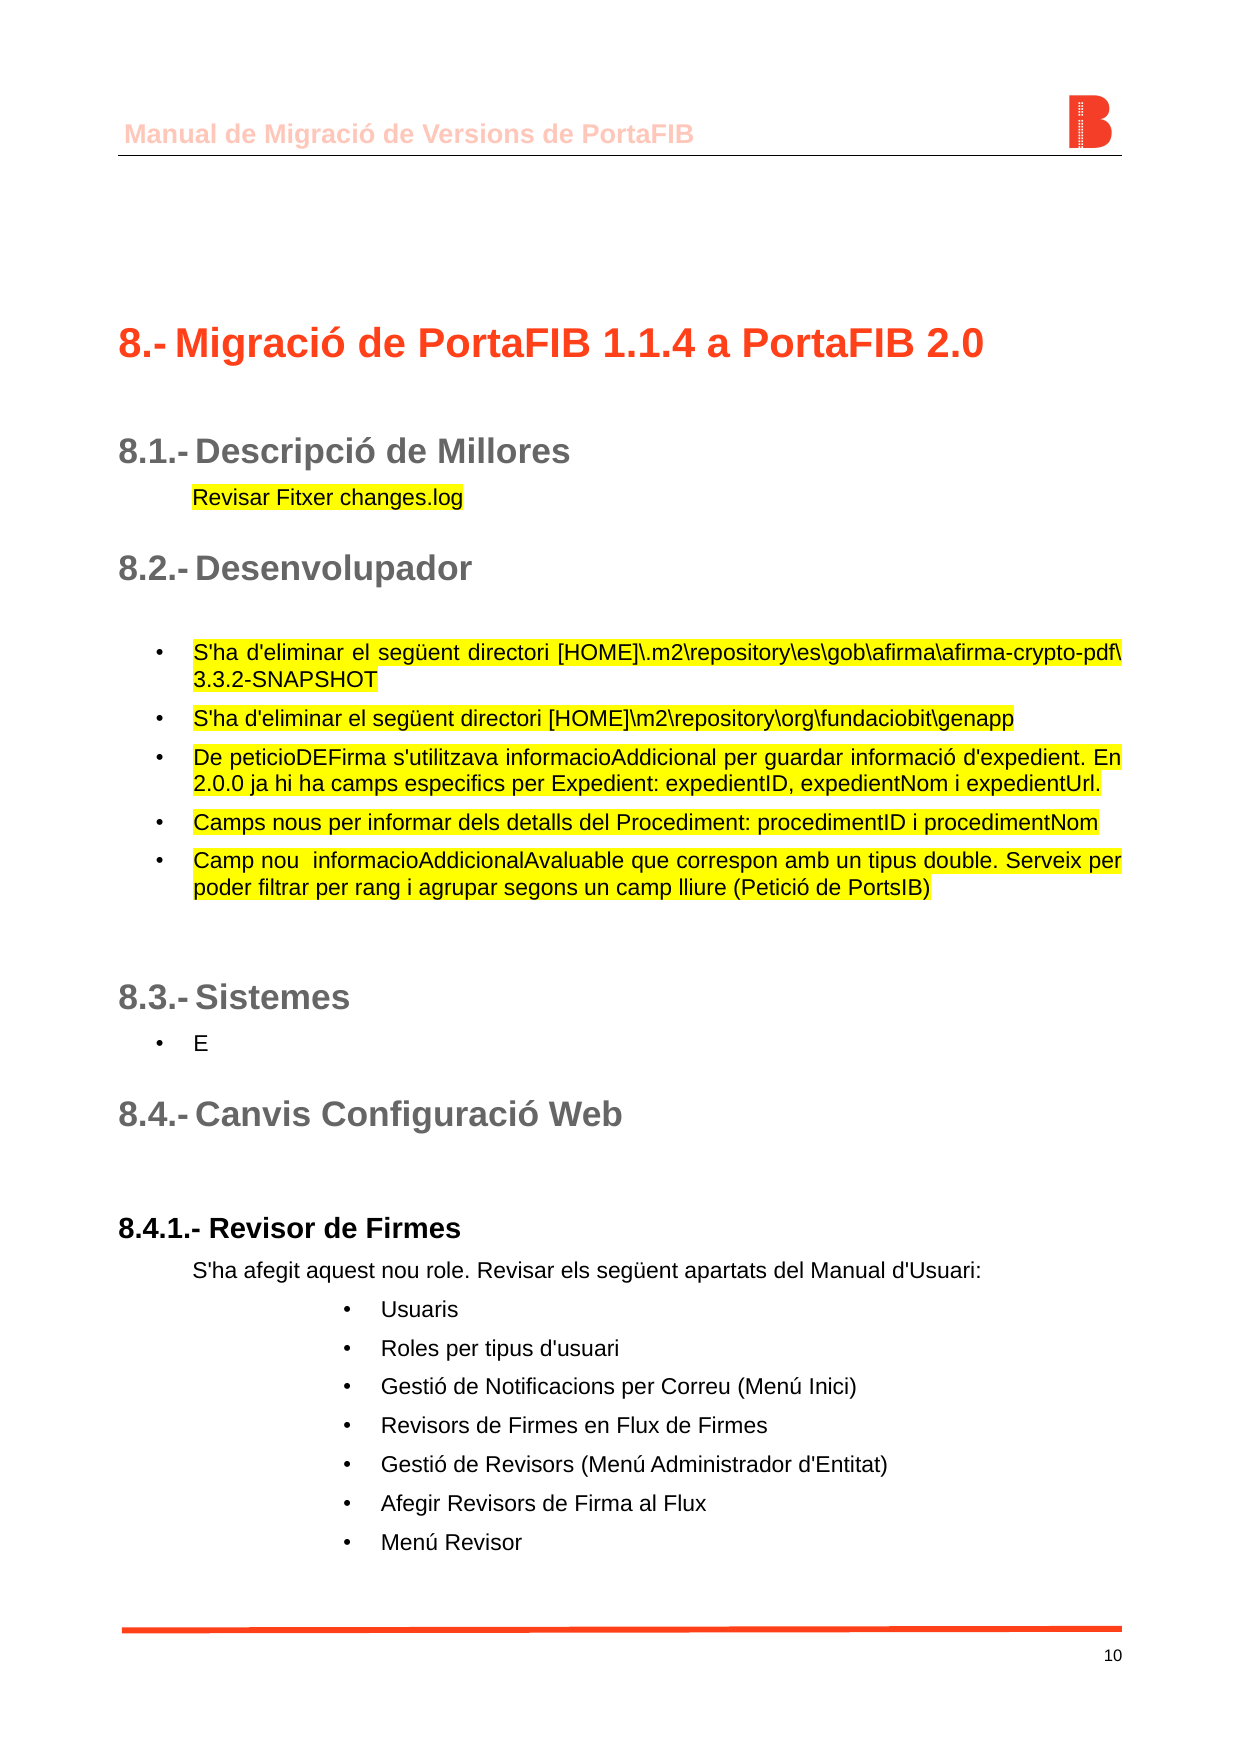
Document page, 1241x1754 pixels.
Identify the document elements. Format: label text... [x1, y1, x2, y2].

list Revisors de Firmes en Flux de Firmes [343, 1412, 1122, 1438]
subtitle Migració de PortaFIB 1.1.4 a PortaFIB 2.0 [118, 318, 1122, 366]
subtitle Desenvolupador [118, 547, 1122, 588]
subtitle Sistemes [118, 977, 1122, 1017]
list E [156, 1030, 1122, 1056]
list Afegir Revisors de Firma al Flux [343, 1490, 1122, 1516]
list De peticioDEFirma s'utilitzava informacioAddicional per guardar informació d'expedient. En 2.0.0 ja hi ha camps especifics per Expedient: expedientID, expedientNom i expedientUrl. [156, 743, 1122, 796]
picture [1063, 94, 1117, 150]
list Roles per tipus d'usuari [343, 1334, 1122, 1361]
list S'ha d'eliminar el següent directori [HOME]\m2\repository\org\fundaciobit\genapp [156, 704, 1122, 731]
list Gestió de Notificacions per Correu (Menú Inici) [343, 1373, 1122, 1400]
list Camps nous per informar dels detalls del Procediment: procedimentID i procedimentNom [156, 809, 1122, 835]
list S'ha d'eliminar el següent directori [HOME]\.m2\repository\es\gob\afirma\afirma-crypto-pdf\3.3.2-SNAPSHOT [156, 639, 1122, 692]
list Menú Revisor [343, 1529, 1122, 1555]
subtitle Canvis Configuració Web [118, 1094, 1122, 1134]
list Usuaris [343, 1296, 1122, 1322]
list Gestió de Revisors (Menú Administrador d'Entitat) [343, 1451, 1122, 1477]
subtitle Descripció de Millores [118, 430, 1122, 471]
text Revisar Fitxer changes.log [118, 483, 1122, 510]
list Camp nou informacioAddicionalAvaluable que correspon amb un tipus double. Serveix per poder filtrar per rang i agrupar segons un camp lliure (Petició de PortsIB) [156, 847, 1122, 900]
subtitle Revisor de Firmes [118, 1211, 1122, 1244]
text S'ha afegit aquest nou role. Revisar els següent apartats del Manual d'Usuari: [118, 1257, 1122, 1283]
